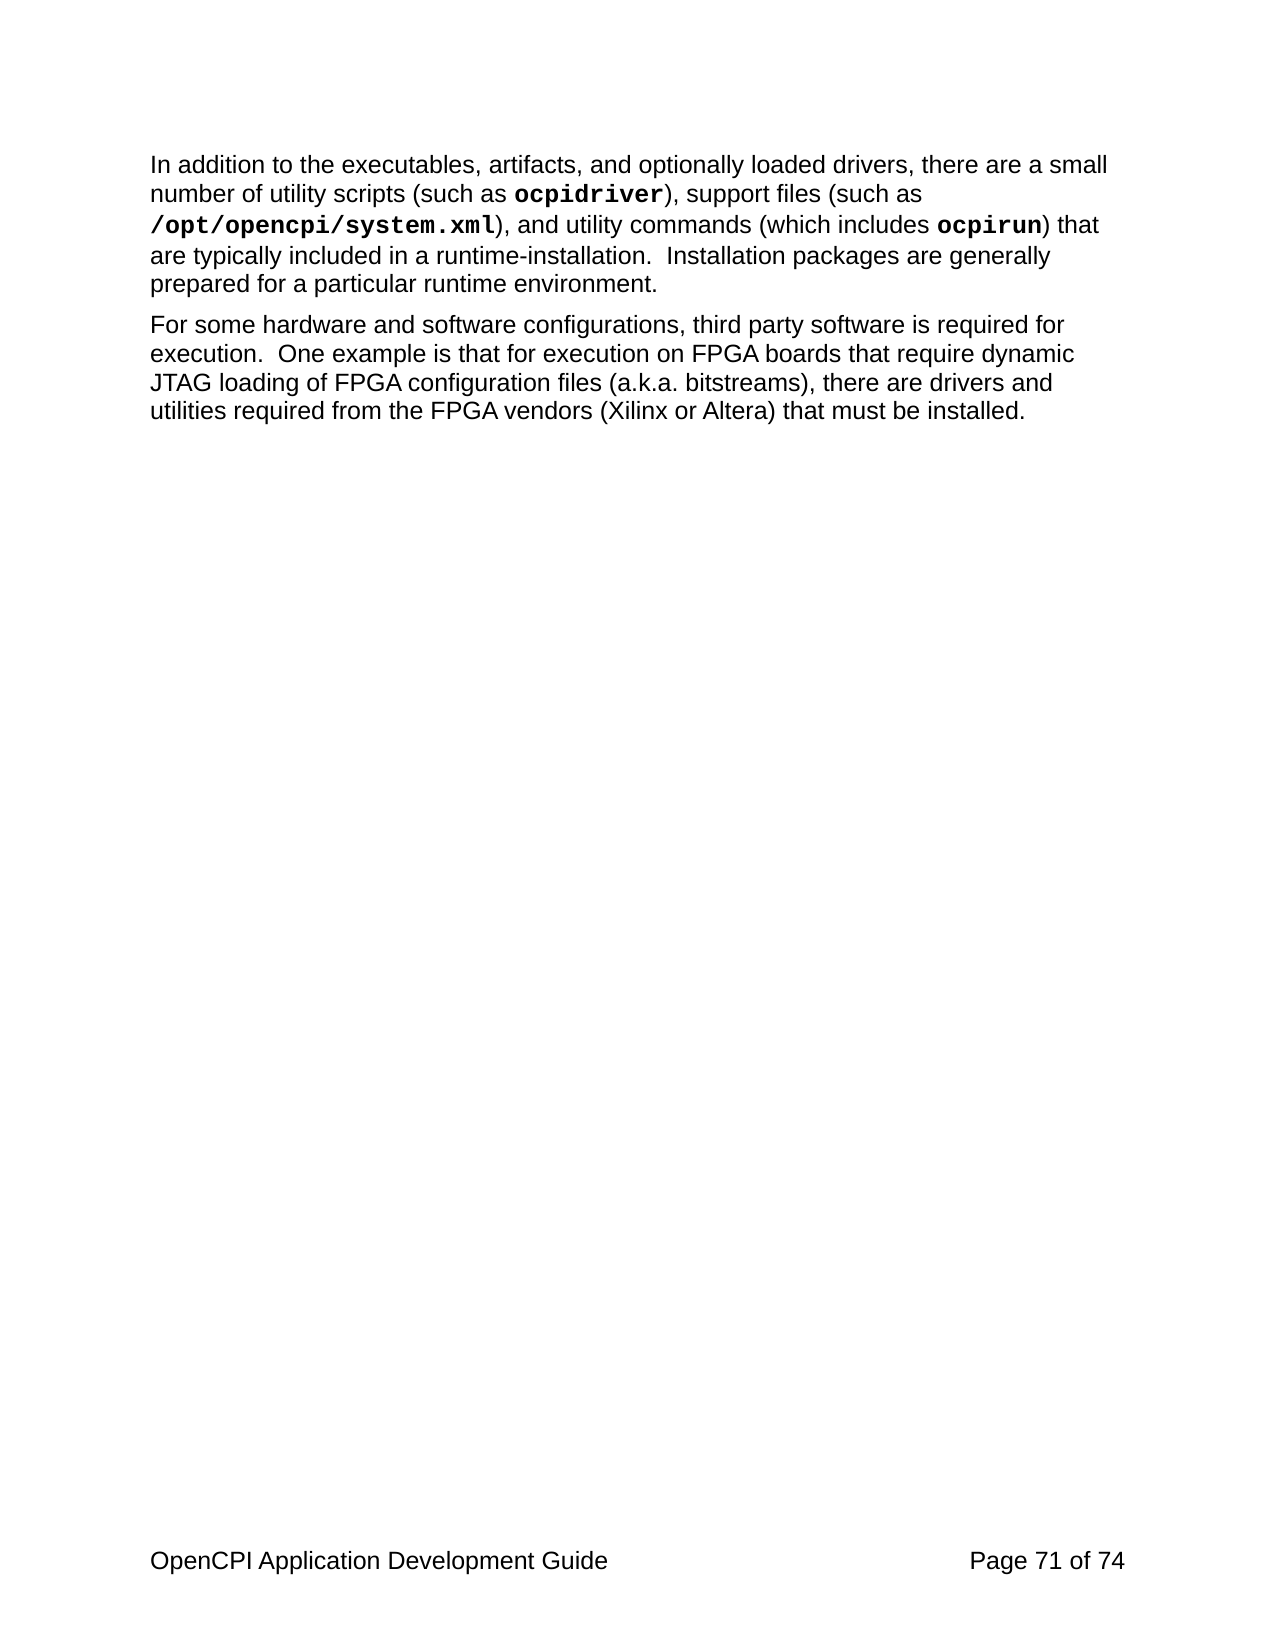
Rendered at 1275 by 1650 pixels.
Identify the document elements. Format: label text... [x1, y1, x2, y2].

text For some hardware and software configurations, third party software is required for execution. One example is that for execution on FPGA boards that require dynamic JTAG loading of FPGA configuration files (a.k.a. bitstreams), there are drivers and utilities required from the FPGA vendors (Xilinx or Altera) that must be installed. [150, 310, 1125, 425]
text In addition to the executables, artifacts, and optionally loaded drivers, there are a small number of utility scripts (such as ocpidriver), support files (such as /opt/opencpi/system.xml), and utility commands (which includes ocpirun) that are typically included in a runtime-installation. Installation packages are generally prepared for a particular runtime environment. [150, 150, 1125, 298]
